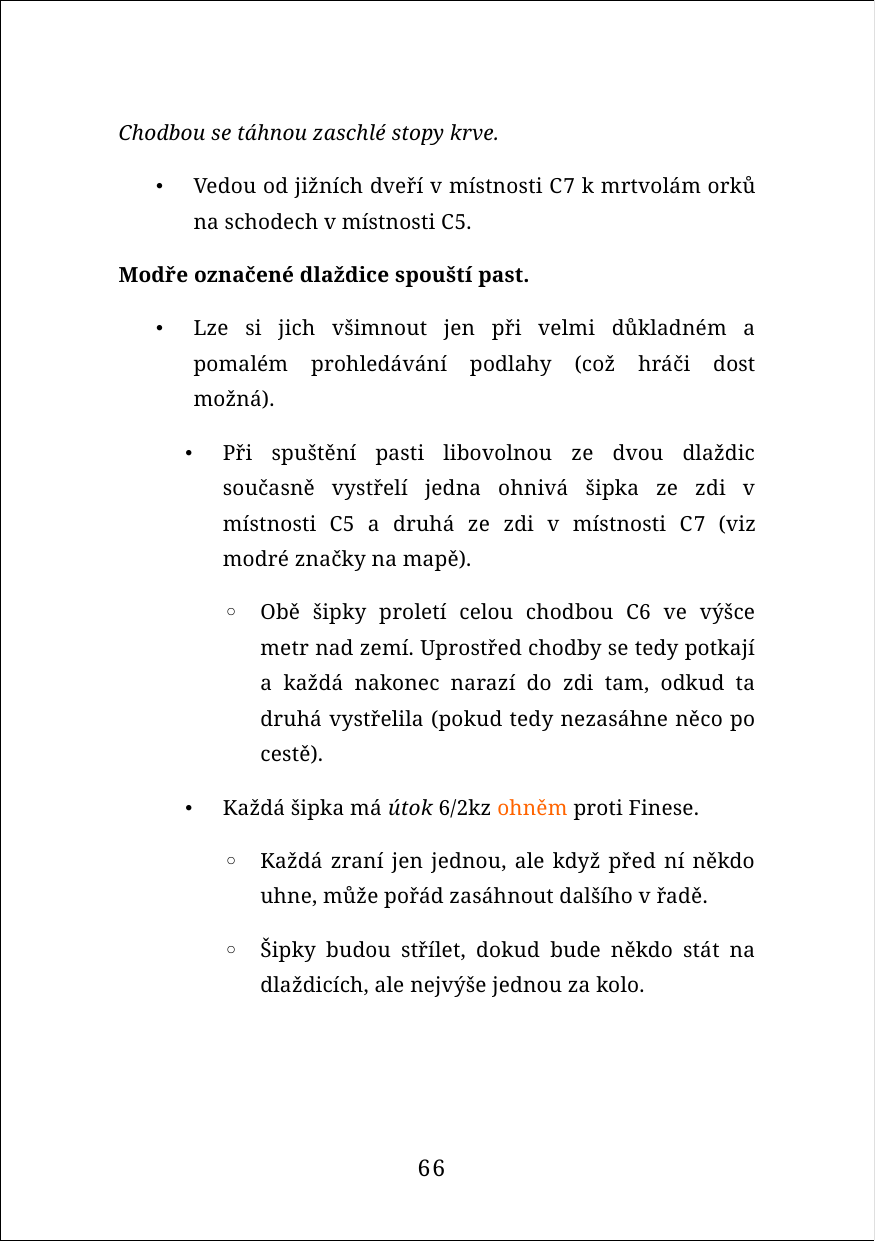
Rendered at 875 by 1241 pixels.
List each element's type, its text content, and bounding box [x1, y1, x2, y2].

list Šipky budou střílet, dokud bude někdo stát na dlaždicích, ale nejvýše jednou za kolo. [223, 935, 756, 999]
list Každá zraní jen jednou, ale když před ní někdo uhne, může pořád zasáhnout dalšího v řadě. [223, 846, 756, 910]
list Vedou od jižních dveří v místnosti C7 k mrtvolám orků na schodech v místnosti C5. [156, 171, 756, 235]
text Modře označené dlaždice spouští past. [118, 260, 756, 289]
list Lze si jich všimnout jen při velmi důkladném a pomalém prohledávání podlahy (což hráči dost možná). [156, 313, 756, 413]
list Při spuštění pasti libovolnou ze dvou dlaždic současně vystřelí jedna ohnivá šipka ze zdi v místnosti C5 a druhá ze zdi v místnosti C7 (viz modré značky na mapě). [185, 438, 756, 573]
text Chodbou se táhnou zaschlé stopy krve. [118, 118, 756, 147]
list Každá šipka má útok 6/2kz ohněm proti Finese. [185, 793, 756, 821]
list Obě šipky proletí celou chodbou C6 ve výšce metr nad zemí. Uprostřed chodby se tedy potkají a každá nakonec narazí do zdi tam, odkud ta druhá vystřelila (pokud tedy nezasáhne něco po cestě). [223, 597, 756, 768]
